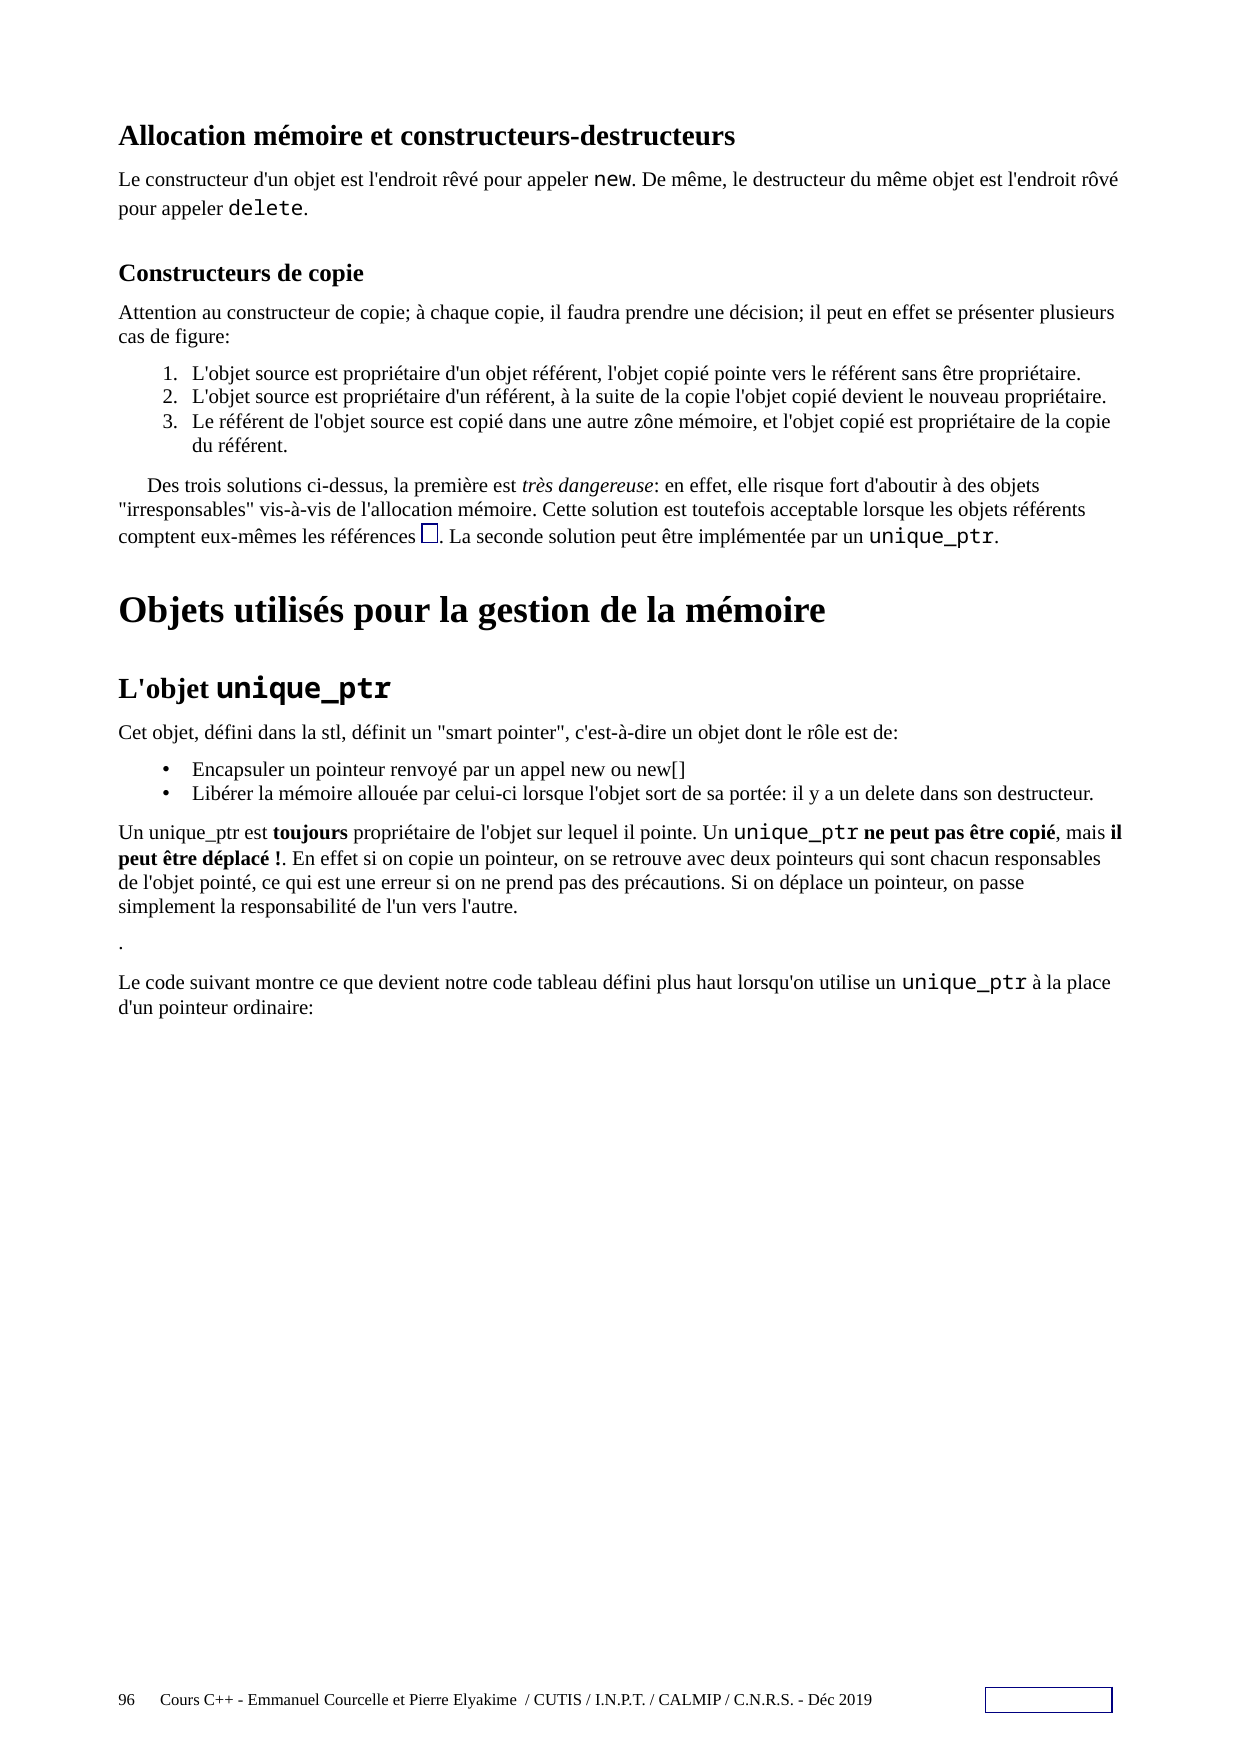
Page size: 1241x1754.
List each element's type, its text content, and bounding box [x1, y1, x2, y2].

list L'objet source est propriétaire d'un objet référent, l'objet copié pointe vers le référent sans être propriétaire. [162, 360, 1122, 384]
subtitle L'objet unique_ptr [118, 668, 1122, 707]
text Cet objet, défini dans la stl, définit un "smart pointer", c'est-à-dire un objet dont le rôle est de: [118, 720, 1122, 744]
text Des trois solutions ci-dessus, la première est très dangereuse: en effet, elle risque fort d'aboutir à des objets "irresponsables" vis-à-vis de l'allocation mémoire. Cette solution est toutefois acceptable lorsque les objets référents comptent eux-mêmes les références . La seconde solution peut être implémentée par un unique_ptr. [118, 469, 1122, 550]
text Attention au constructeur de copie; à chaque copie, il faudra prendre une décision; il peut en effet se présenter plusieurs cas de figure: [118, 300, 1122, 348]
list Libérer la mémoire allouée par celui-ci lorsque l'objet sort de sa portée: il y a un delete dans son destructeur. [162, 781, 1122, 805]
text Un unique_ptr est toujours propriétaire de l'objet sur lequel il pointe. Un unique_ptr ne peut pas être copié, mais il peut être déplacé !. En effet si on copie un pointeur, on se retrouve avec deux pointeurs qui sont chacun responsables de l'objet pointé, ce qui est une erreur si on ne prend pas des précautions. Si on déplace un pointeur, on passe simplement la responsabilité de l'un vers l'autre. [118, 817, 1122, 918]
text Le constructeur d'un objet est l'endroit rêvé pour appeler new. De même, le destructeur du même objet est l'endroit rôvé pour appeler delete. [118, 164, 1122, 221]
list L'objet source est propriétaire d'un référent, à la suite de la copie l'objet copié devient le nouveau propriétaire. [162, 384, 1122, 408]
list Encapsuler un pointeur renvoyé par un appel new ou new[] [162, 757, 1122, 781]
subtitle Allocation mémoire et constructeurs-destructeurs [118, 118, 1122, 152]
subtitle Objets utilisés pour la gestion de la mémoire [118, 587, 1122, 630]
text . [118, 930, 1122, 954]
text Le code suivant montre ce que devient notre code tableau défini plus haut lorsqu'on utilise un unique_ptr à la place d'un pointeur ordinaire: [118, 967, 1122, 1019]
list Le référent de l'objet source est copié dans une autre zône mémoire, et l'objet copié est propriétaire de la copie du référent. [162, 408, 1122, 457]
subtitle Constructeurs de copie [118, 258, 1122, 287]
